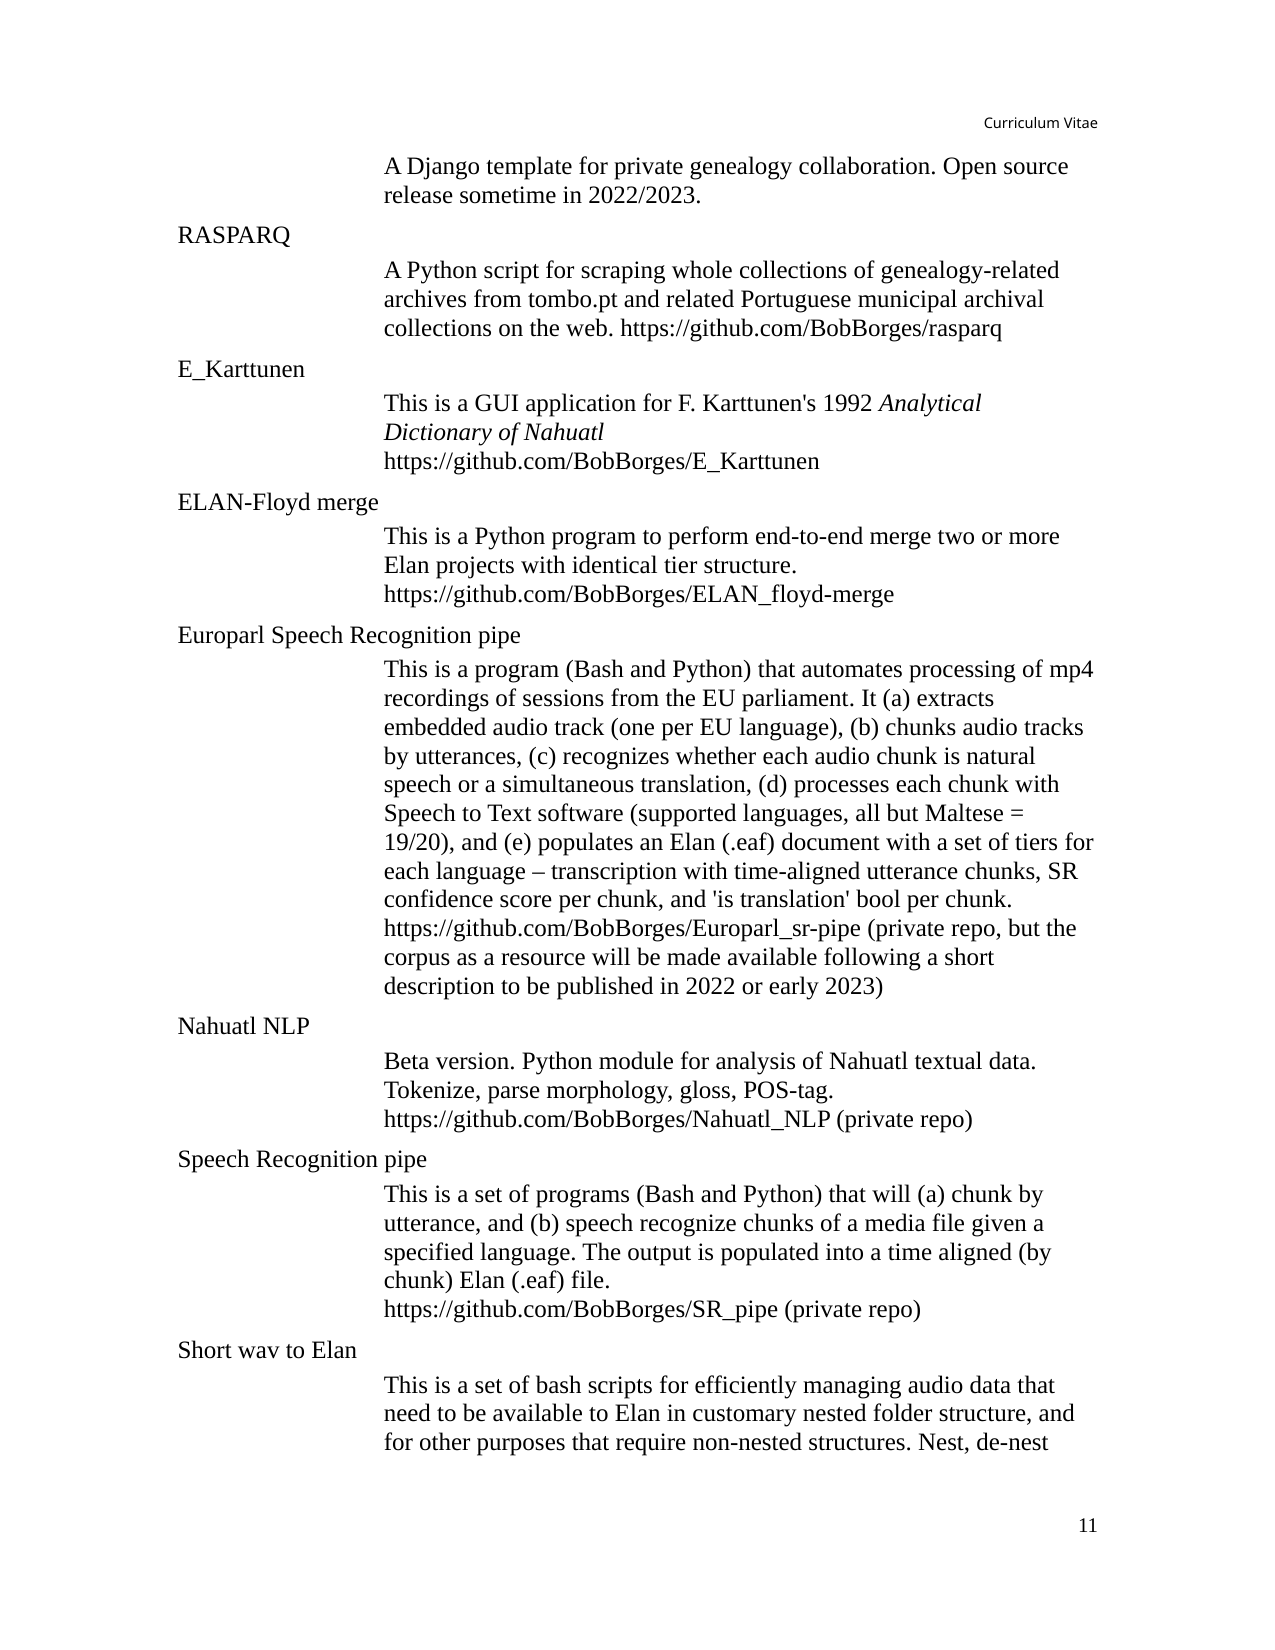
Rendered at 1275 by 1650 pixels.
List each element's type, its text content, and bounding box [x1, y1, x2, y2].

text https://github.com/BobBorges/E_Karttunen [177, 446, 1098, 475]
text https://github.com/BobBorges/ELAN_floyd-merge [177, 579, 1098, 608]
text E_Karttunen [177, 354, 1098, 382]
text Short wav to Elan [177, 1335, 1098, 1364]
text This is a set of programs (Bash and Python) that will (a) chunk by utterance, and (b) speech recognize chunks of a media file given a specified language. The output is populated into a time aligned (by chunk) Elan (.eaf) file. [177, 1179, 1098, 1294]
text This is a set of bash scripts for efficiently managing audio data that need to be available to Elan in customary nested folder structure, and for other purposes that require non-nested structures. Nest, de-nest [177, 1370, 1098, 1456]
text This is a program (Bash and Python) that automates processing of mp4 recordings of sessions from the EU parliament. It (a) extracts embedded audio track (one per EU language), (b) chunks audio tracks by utterances, (c) recognizes whether each audio chunk is natural speech or a simultaneous translation, (d) processes each chunk with Speech to Text software (supported languages, all but Maltese = 19/20), and (e) populates an Elan (.eaf) document with a set of tiers for each language – transcription with time-aligned utterance chunks, SR confidence score per chunk, and 'is translation' bool per chunk. [177, 654, 1098, 913]
text A Django template for private genealogy collaboration. Open source release sometime in 2022/2023. [177, 151, 1098, 209]
text Speech Recognition pipe [177, 1144, 1098, 1173]
text This is a Python program to perform end-to-end merge two or more Elan projects with identical tier structure. [177, 521, 1098, 579]
text A Python script for scraping whole collections of genealogy-related archives from tombo.pt and related Portuguese municipal archival collections on the web. https://github.com/BobBorges/rasparq [177, 255, 1098, 342]
text Nahuatl NLP [177, 1011, 1098, 1040]
text https://github.com/BobBorges/SR_pipe (private repo) [177, 1294, 1098, 1323]
text Europarl Speech Recognition pipe [177, 620, 1098, 648]
text https://github.com/BobBorges/Europarl_sr-pipe (private repo, but the corpus as a resource will be made available following a short description to be published in 2022 or early 2023) [177, 913, 1098, 999]
text ELAN-Floyd merge [177, 487, 1098, 515]
text https://github.com/BobBorges/Nahuatl_NLP (private repo) [177, 1104, 1098, 1132]
text This is a GUI application for F. Karttunen's 1992 Analytical Dictionary of Nahuatl [177, 388, 1098, 446]
text Beta version. Python module for analysis of Nahuatl textual data. Tokenize, parse morphology, gloss, POS-tag. [177, 1046, 1098, 1104]
text RASPARQ [177, 221, 1098, 249]
